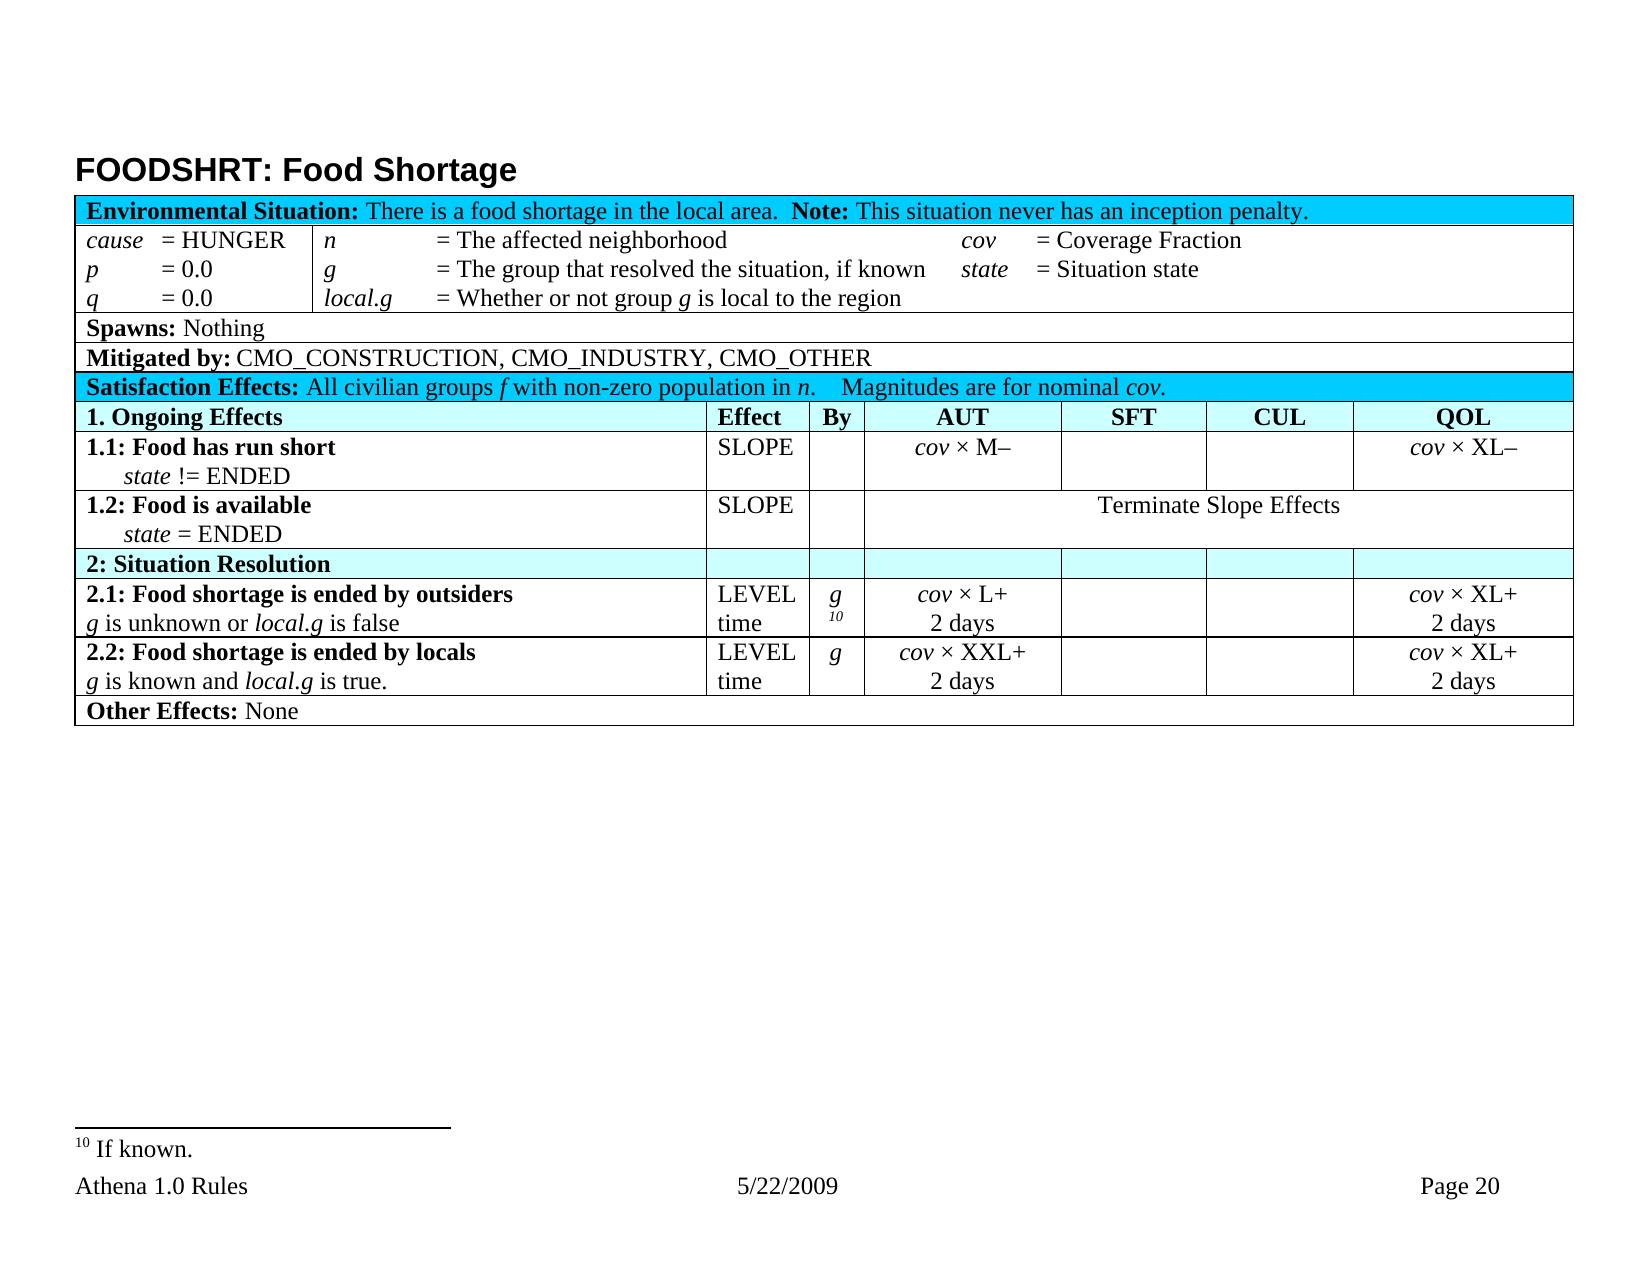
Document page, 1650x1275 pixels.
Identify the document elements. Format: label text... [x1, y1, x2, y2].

table_cell cov × XL+ 2 days [1354, 638, 1573, 695]
table_cell [865, 549, 1061, 578]
table_cell [1207, 549, 1353, 578]
table_cell SLOPE [707, 491, 809, 548]
table_cell cov × L+ 2 days [865, 579, 1061, 636]
table_cell Mitigated by: CMO_CONSTRUCTION, CMO_INDUSTRY, CMO_OTHER [76, 343, 1573, 371]
table_cell cause = HUNGER p = 0.0 q = 0.0 [76, 226, 312, 312]
table_cell SLOPE [707, 432, 809, 489]
table_cell By [810, 402, 864, 431]
table_cell [810, 549, 864, 578]
table_cell [810, 432, 864, 489]
text FOODSHRT: Food Shortage [75, 150, 1575, 188]
table_cell cov × XXL+ 2 days [865, 638, 1061, 695]
table_cell QOL [1354, 402, 1573, 431]
table_cell [1207, 638, 1353, 695]
table_cell n = The affected neighborhood cov = Coverage Fraction g = The group that resolved the situation, if known state = Situation state local.g = Whether or not group g is local to the region [313, 226, 1573, 312]
table_cell Satisfaction Effects: All civilian groups f with non-zero population in n. Magnitudes are for nominal cov. [76, 373, 1573, 401]
table_cell [810, 491, 864, 548]
table_cell Terminate Slope Effects [865, 491, 1573, 548]
table_cell AUT [865, 402, 1061, 431]
table_cell g [810, 579, 864, 636]
table_cell [1062, 432, 1206, 489]
table_cell [1062, 638, 1206, 695]
table_cell [1354, 549, 1573, 578]
table_cell Spawns: Nothing [76, 313, 1573, 342]
table_cell CUL [1207, 402, 1353, 431]
table_cell 1.2: Food is available state = ENDED [76, 491, 706, 548]
table_cell Effect [707, 402, 809, 431]
table_cell [707, 549, 809, 578]
table_cell 2: Situation Resolution [76, 549, 706, 578]
table_cell 2.2: Food shortage is ended by locals g is known and local.g is true. [76, 638, 706, 695]
table_cell cov × M– [865, 432, 1061, 489]
table_cell LEVEL time [707, 638, 809, 695]
table_header Environmental Situation: There is a food shortage in the local area. Note: This situation never has an inception penalty. [76, 196, 1573, 224]
table_cell [1062, 579, 1206, 636]
table_cell [1207, 432, 1353, 489]
table_cell 1. Ongoing Effects [76, 402, 706, 431]
table_cell cov × XL+ 2 days [1354, 579, 1573, 636]
table_cell g [810, 638, 864, 695]
table_cell 1.1: Food has run short state != ENDED [76, 432, 706, 489]
table_cell 2.1: Food shortage is ended by outsiders g is unknown or local.g is false [76, 579, 706, 636]
table_cell [1062, 549, 1206, 578]
table_cell LEVEL time [707, 579, 809, 636]
table_cell SFT [1062, 402, 1206, 431]
table_cell cov × XL– [1354, 432, 1573, 489]
table_cell Other Effects: None [76, 696, 1573, 725]
table_cell [1207, 579, 1353, 636]
